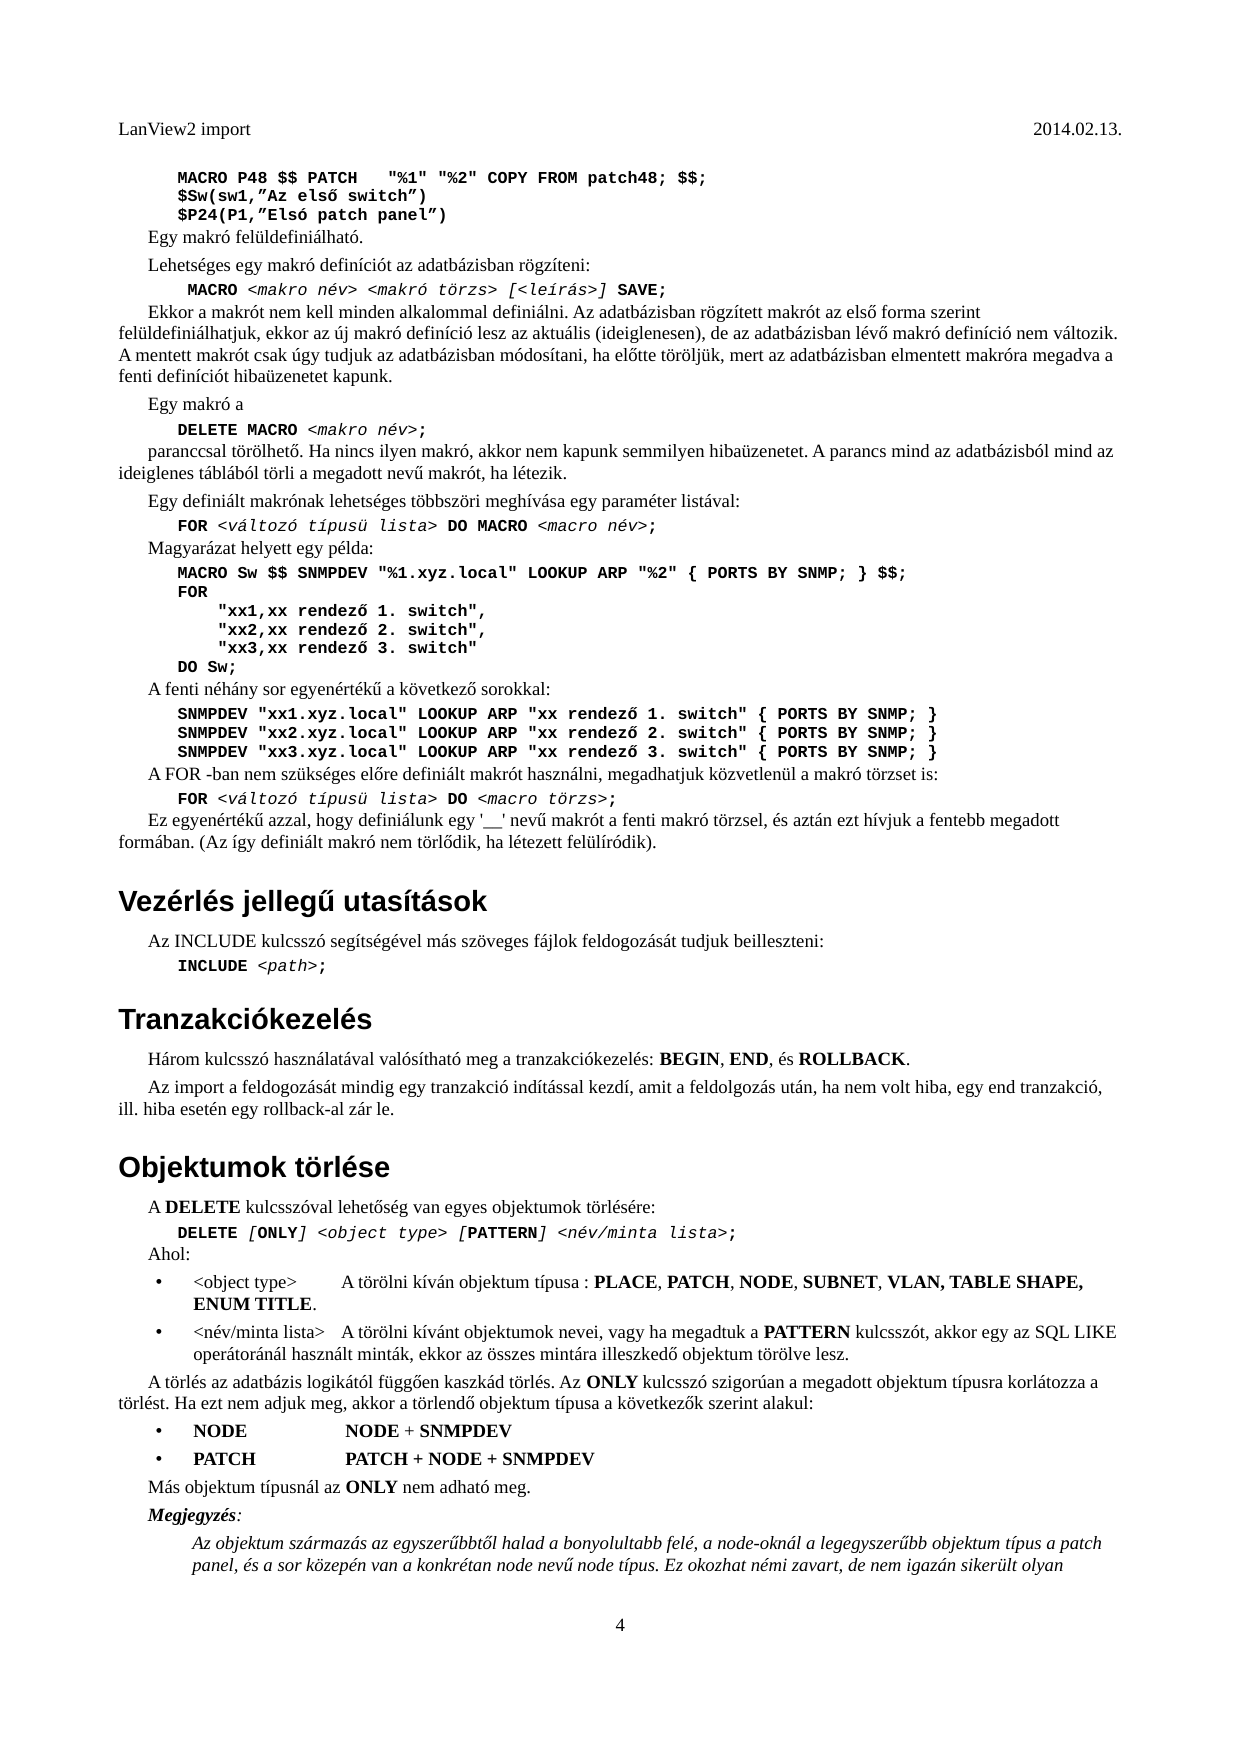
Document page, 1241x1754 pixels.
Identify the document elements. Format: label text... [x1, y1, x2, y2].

text Más objektum típusnál az ONLY nem adható meg. [118, 1476, 1122, 1498]
list PATCH PATCH + NODE + SNMPDEV [156, 1448, 1122, 1470]
text Az import a feldogozását mindig egy tranzakció indítással kezdí, amit a feldolgozás után, ha nem volt hiba, egy end tranzakció, ill. hiba esetén egy rollback-al zár le. [118, 1076, 1122, 1119]
text FOR <változó típusü lista> DO <macro törzs>; [177, 790, 1122, 809]
text Az INCLUDE kulcsszó segítségével más szöveges fájlok feldogozását tudjuk beilleszteni: [118, 930, 1122, 951]
text Három kulcsszó használatával valósítható meg a tranzakciókezelés: BEGIN, END, és ROLLBACK. [118, 1048, 1122, 1069]
text Ekkor a makrót nem kell minden alkalommal definiálni. Az adatbázisban rögzített makrót az első forma szerint felüldefiniálhatjuk, ekkor az új makró definíció lesz az aktuális (ideiglenesen), de az adatbázisban lévő makró definíció nem változik. A mentett makrót csak úgy tudjuk az adatbázisban módosítani, ha előtte töröljük, mert az adatbázisban elmentett makróra megadva a fenti definíciót hibaüzenetet kapunk. [118, 301, 1122, 387]
text A fenti néhány sor egyenértékű a következő sorokkal: [118, 678, 1122, 699]
text $P24(P1,”Elsó patch panel”) [177, 207, 1122, 226]
text Ez egyenértékű azzal, hogy definiálunk egy '__' nevű makrót a fenti makró törzsel, és aztán ezt hívjuk a fentebb megadott formában. (Az így definiált makró nem törlődik, ha létezett felülíródik). [118, 809, 1122, 852]
text MACRO <makro név> <makró törzs> [<leírás>] SAVE; [177, 282, 1122, 301]
text $Sw(sw1,”Az első switch”) [177, 188, 1122, 207]
text FOR <változó típusü lista> DO MACRO <macro név>; [177, 518, 1122, 537]
list <név/minta lista> A törölni kívánt objektumok nevei, vagy ha megadtuk a PATTERN kulcsszót, akkor egy az SQL LIKE operátoránál használt minták, ekkor az összes mintára illeszkedő objektum törölve lesz. [156, 1321, 1122, 1364]
text MACRO Sw $$ SNMPDEV "%1.xyz.local" LOOKUP ARP "%2" { PORTS BY SNMP; } $$; [177, 565, 1122, 583]
text DELETE MACRO <makro név>; [177, 421, 1122, 440]
text A DELETE kulcsszóval lehetőség van egyes objektumok törlésére: [118, 1196, 1122, 1218]
subtitle Tranzakciókezelés [118, 1002, 1122, 1035]
text INCLUDE <path>; [177, 958, 1122, 977]
text Egy definiált makrónak lehetséges többszöri meghívása egy paraméter listával: [118, 490, 1122, 511]
subtitle Objektumok törlése [118, 1150, 1122, 1184]
text FOR [177, 583, 1122, 602]
text A FOR -ban nem szükséges előre definiált makrót használni, megadhatjuk közvetlenül a makró törzset is: [118, 762, 1122, 784]
text "xx1,xx rendező 1. switch", [177, 602, 1122, 621]
list NODE NODE + SNMPDEV [156, 1420, 1122, 1442]
text Egy makró felüldefiniálható. [118, 226, 1122, 247]
text SNMPDEV "xx3.xyz.local" LOOKUP ARP "xx rendező 3. switch" { PORTS BY SNMP; } [177, 743, 1122, 762]
text SNMPDEV "xx2.xyz.local" LOOKUP ARP "xx rendező 2. switch" { PORTS BY SNMP; } [177, 725, 1122, 743]
text SNMPDEV "xx1.xyz.local" LOOKUP ARP "xx rendező 1. switch" { PORTS BY SNMP; } [177, 706, 1122, 725]
text "xx3,xx rendező 3. switch" [177, 640, 1122, 659]
text Magyarázat helyett egy példa: [118, 537, 1122, 558]
list <object type> A törölni kíván objektum típusa : PLACE, PATCH, NODE, SUBNET, VLAN, TABLE SHAPE, ENUM TITLE. [156, 1271, 1122, 1314]
text Megjegyzés: [118, 1504, 1122, 1526]
text Ahol: [118, 1243, 1122, 1265]
text DELETE [ONLY] <object type> [PATTERN] <név/minta lista>; [177, 1224, 1122, 1243]
subtitle Vezérlés jellegű utasítások [118, 884, 1122, 917]
text MACRO P48 $$ PATCH "%1" "%2" COPY FROM patch48; $$; [177, 169, 1122, 188]
text DO Sw; [177, 659, 1122, 678]
text Lehetséges egy makró definíciót az adatbázisban rögzíteni: [118, 254, 1122, 275]
text paranccsal törölhető. Ha nincs ilyen makró, akkor nem kapunk semmilyen hibaüzenetet. A parancs mind az adatbázisból mind az ideiglenes táblából törli a megadott nevű makrót, ha létezik. [118, 440, 1122, 483]
text A törlés az adatbázis logikától függően kaszkád törlés. Az ONLY kulcsszó szigorúan a megadott objektum típusra korlátozza a törlést. Ha ezt nem adjuk meg, akkor a törlendő objektum típusa a következők szerint alakul: [118, 1371, 1122, 1414]
text "xx2,xx rendező 2. switch", [177, 621, 1122, 640]
text Egy makró a [118, 393, 1122, 415]
text Az objektum származás az egyszerűbbtől halad a bonyolultabb felé, a node-oknál a legegyszerűbb objektum típus a patch panel, és a sor közepén van a konkrétan node nevű node típus. Ez okozhat némi zavart, de nem igazán sikerült olyan [192, 1532, 1122, 1575]
